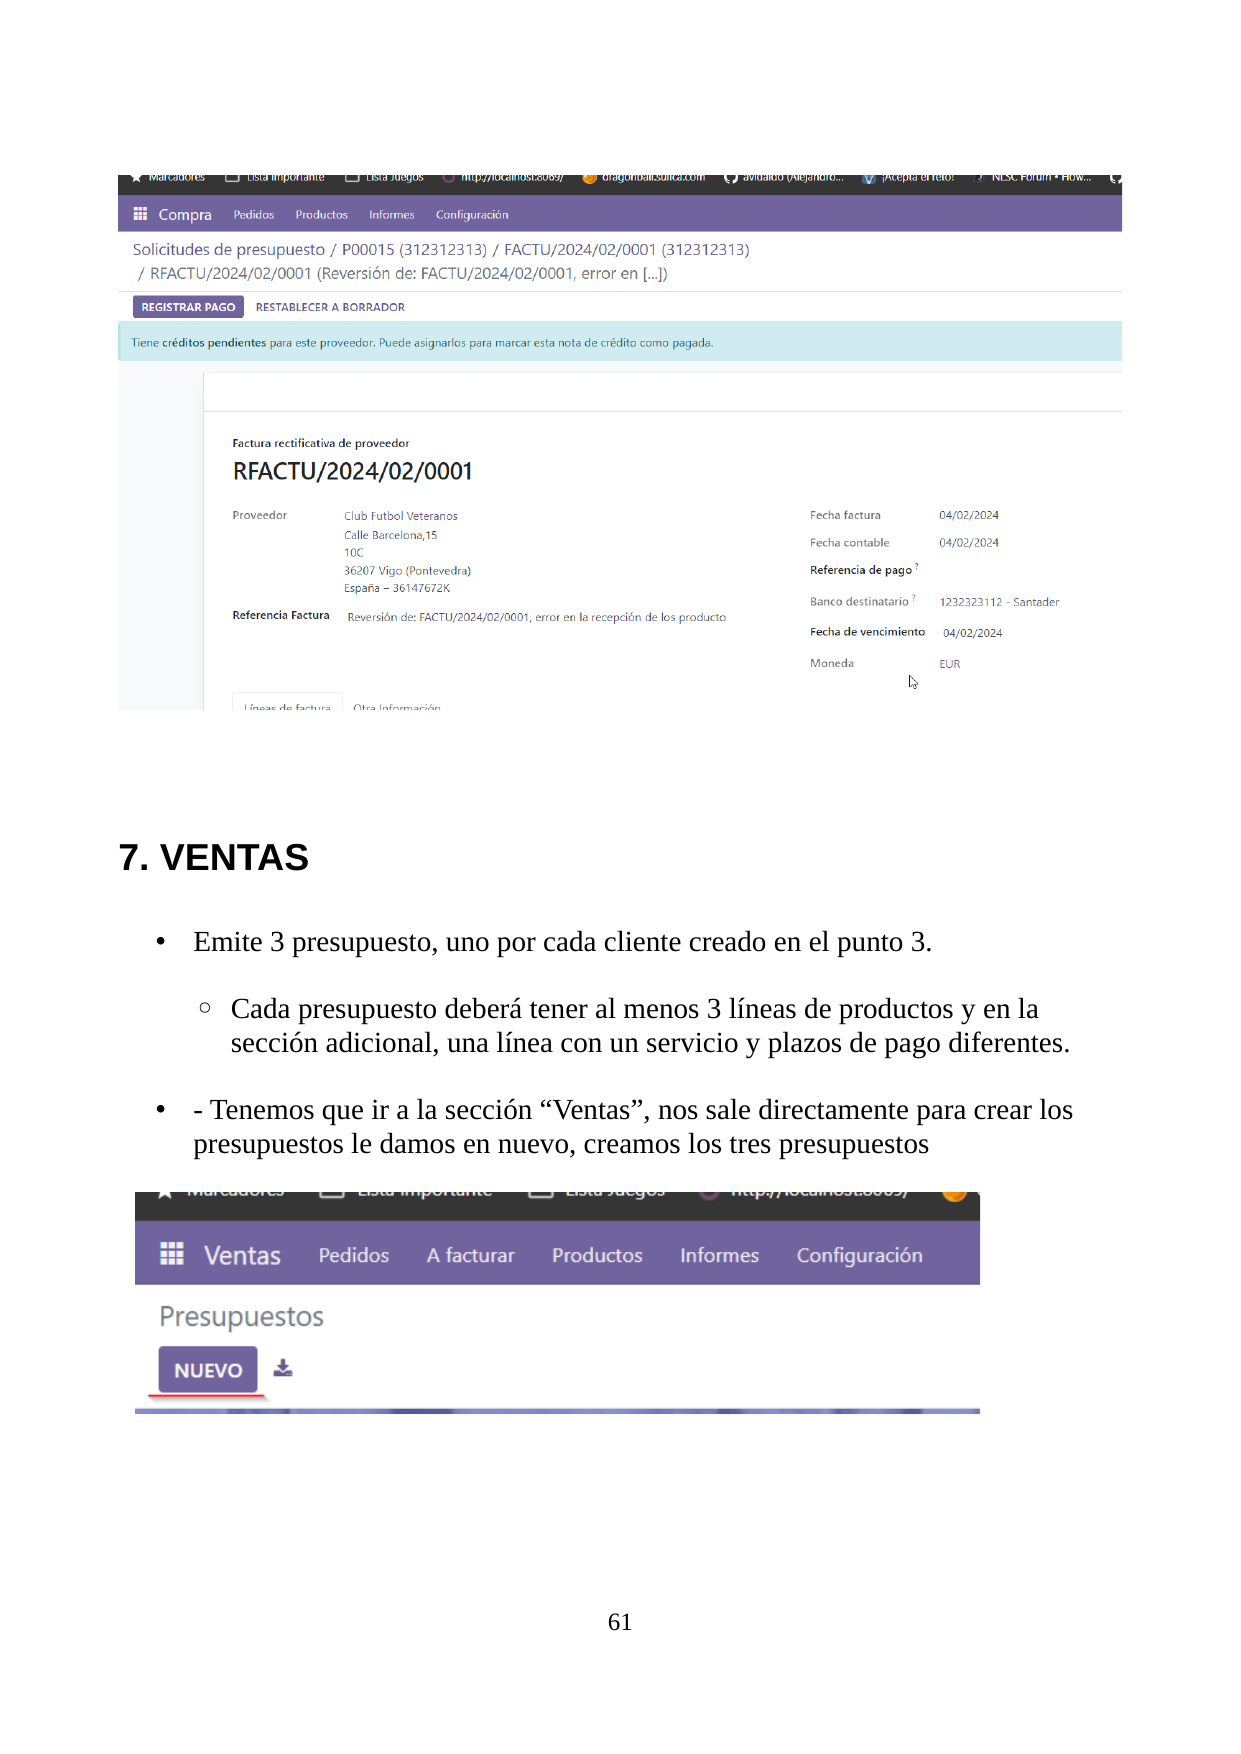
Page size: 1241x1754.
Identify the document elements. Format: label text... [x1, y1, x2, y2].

list Cada presupuesto deberá tener al menos 3 líneas de productos y en la [193, 991, 1122, 1025]
picture [135, 1192, 980, 1414]
subtitle 7. VENTAS [118, 835, 1122, 878]
list sección adicional, una línea con un servicio y plazos de pago diferentes. [193, 1025, 1122, 1058]
list Emite 3 presupuesto, uno por cada cliente creado en el punto 3. [156, 924, 1122, 958]
picture [118, 175, 1123, 710]
list - Tenemos que ir a la sección “Ventas”, nos sale directamente para crear los presupuestos le damos en nuevo, creamos los tres presupuestos [156, 1092, 1122, 1159]
